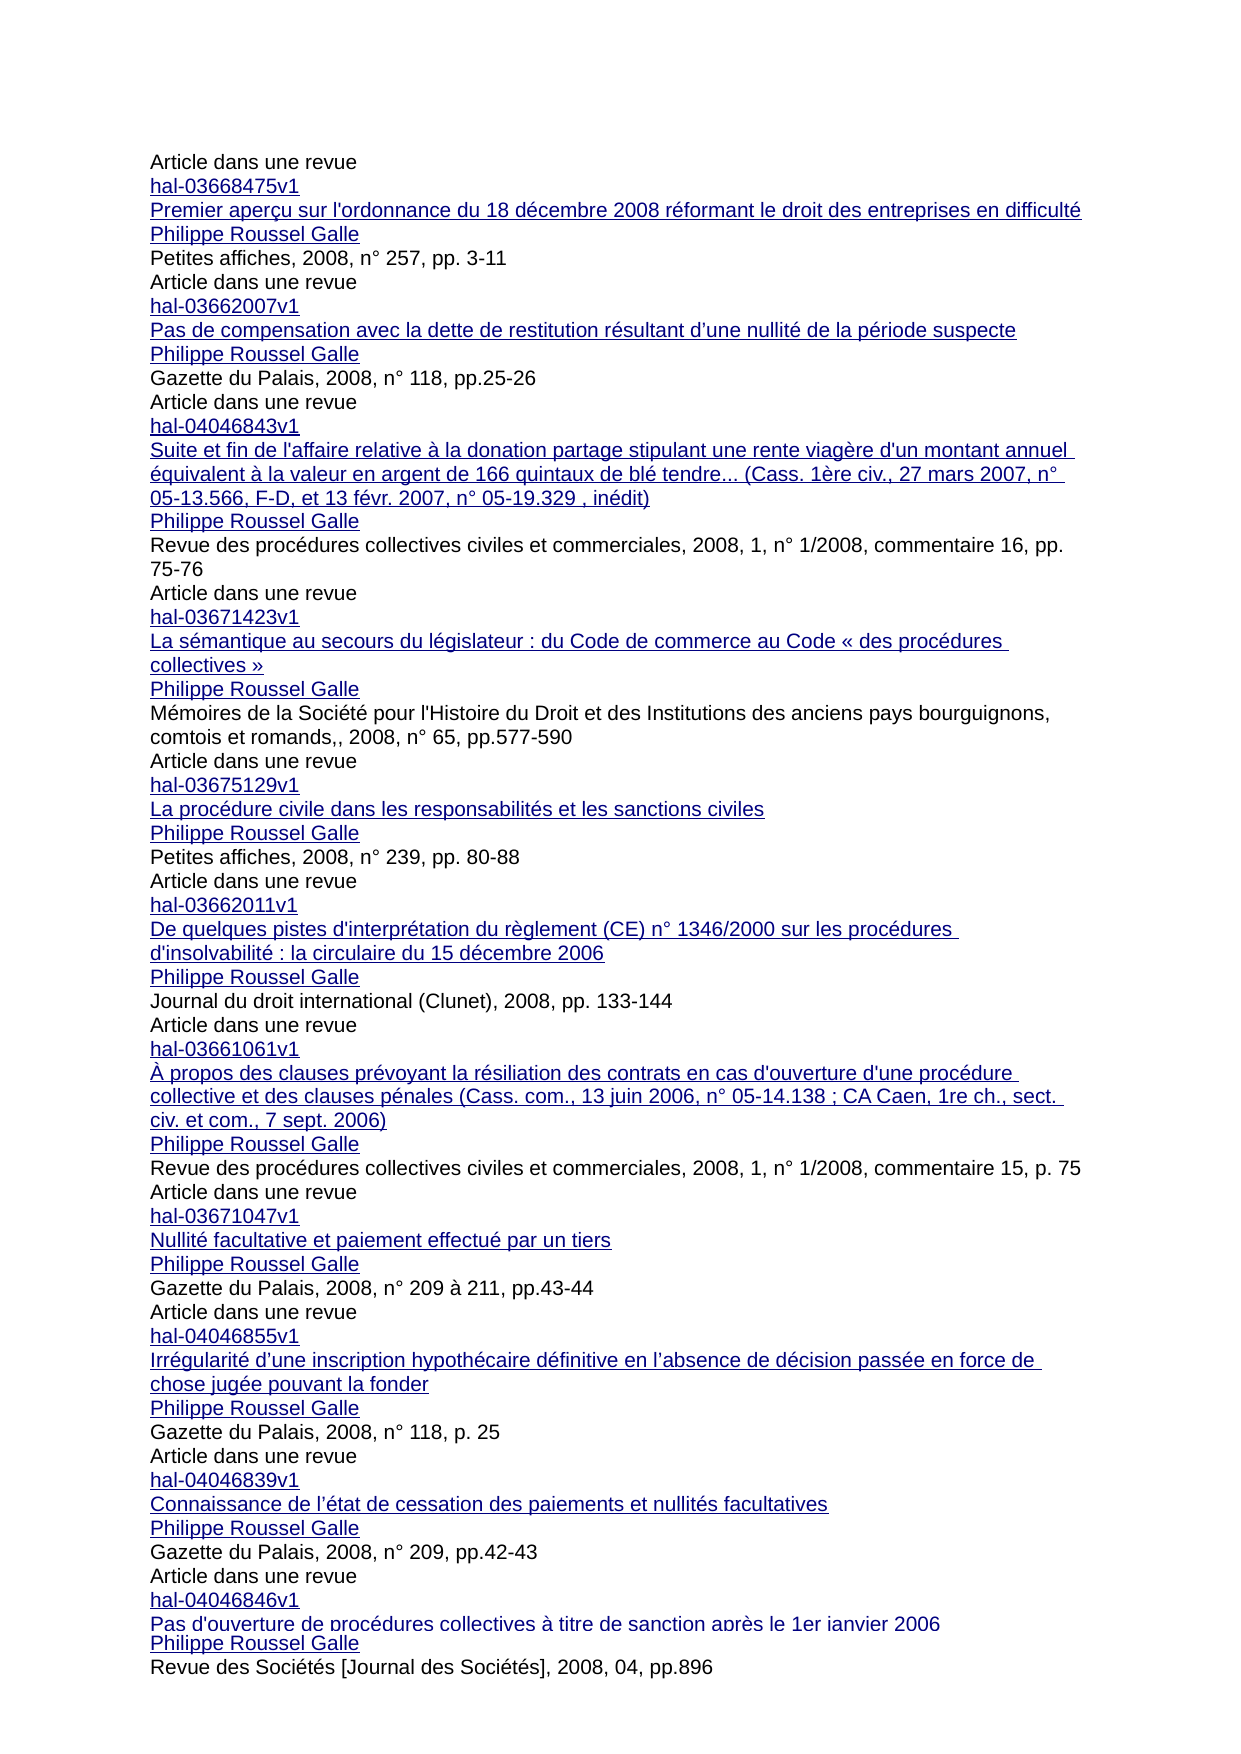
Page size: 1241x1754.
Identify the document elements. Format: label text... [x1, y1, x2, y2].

table_cell À propos des clauses prévoyant la résiliation des contrats en cas d'ouverture d'une procédure collective et des clauses pénales (Cass. com., 13 juin 2006, n° 05-14.138 ; CA Caen, 1re ch., sect. civ. et com., 7 sept. 2006) Philippe Roussel Galle Revue des procédures collectives civiles et commerciales, 2008, 1, n° 1/2008, commentaire 15, p. 75 Article dans une revue hal-03671047v1 [150, 1060, 1090, 1228]
table_cell De quelques pistes d'interprétation du règlement (CE) n° 1346/2000 sur les procédures d'insolvabilité : la circulaire du 15 décembre 2006 Philippe Roussel Galle Journal du droit international (Clunet), 2008, pp. 133-144 Article dans une revue hal-03661061v1 [150, 917, 1090, 1060]
table_cell Irrégularité d’une inscription hypothécaire définitive en l’absence de décision passée en force de chose jugée pouvant la fonder Philippe Roussel Galle Gazette du Palais, 2008, n° 118, p. 25 Article dans une revue hal-04046839v1 [150, 1348, 1090, 1492]
table_cell Pas de compensation avec la dette de restitution résultant d’une nullité de la période suspecte Philippe Roussel Galle Gazette du Palais, 2008, n° 118, pp.25-26 Article dans une revue hal-04046843v1 [150, 318, 1090, 437]
table_cell La procédure civile dans les responsabilités et les sanctions civiles Philippe Roussel Galle Petites affiches, 2008, n° 239, pp. 80-88 Article dans une revue hal-03662011v1 [150, 797, 1090, 917]
table_cell La sémantique au secours du législateur : du Code de commerce au Code « des procédures collectives » Philippe Roussel Galle Mémoires de la Société pour l'Histoire du Droit et des Institutions des anciens pays bourguignons, comtois et romands,, 2008, n° 65, pp.577-590 Article dans une revue hal-03675129v1 [150, 629, 1090, 797]
table_cell Connaissance de l’état de cessation des paiements et nullités facultatives Philippe Roussel Galle Gazette du Palais, 2008, n° 209, pp.42-43 Article dans une revue hal-04046846v1 [150, 1492, 1090, 1611]
table_cell Pas d'ouverture de procédures collectives à titre de sanction après le 1er janvier 2006 Philippe Roussel Galle Revue des Sociétés [Journal des Sociétés], 2008, 04, pp.896 [150, 1611, 1090, 1679]
table_cell Suite et fin de l'affaire relative à la donation partage stipulant une rente viagère d'un montant annuel équivalent à la valeur en argent de 166 quintaux de blé tendre... (Cass. 1ère civ., 27 mars 2007, n° 05-13.566, F-D, et 13 févr. 2007, n° 05-19.329 , inédit) Philippe Roussel Galle Revue des procédures collectives civiles et commerciales, 2008, 1, n° 1/2008, commentaire 16, pp. 75-76 Article dans une revue hal-03671423v1 [150, 438, 1090, 629]
table_cell Nullité facultative et paiement effectué par un tiers Philippe Roussel Galle Gazette du Palais, 2008, n° 209 à 211, pp.43-44 Article dans une revue hal-04046855v1 [150, 1228, 1090, 1348]
table_cell Premier aperçu sur l'ordonnance du 18 décembre 2008 réformant le droit des entreprises en difficulté Philippe Roussel Galle Petites affiches, 2008, n° 257, pp. 3-11 Article dans une revue hal-03662007v1 [150, 198, 1090, 318]
table_cell Article dans une revue hal-03668475v1 [150, 150, 1090, 198]
